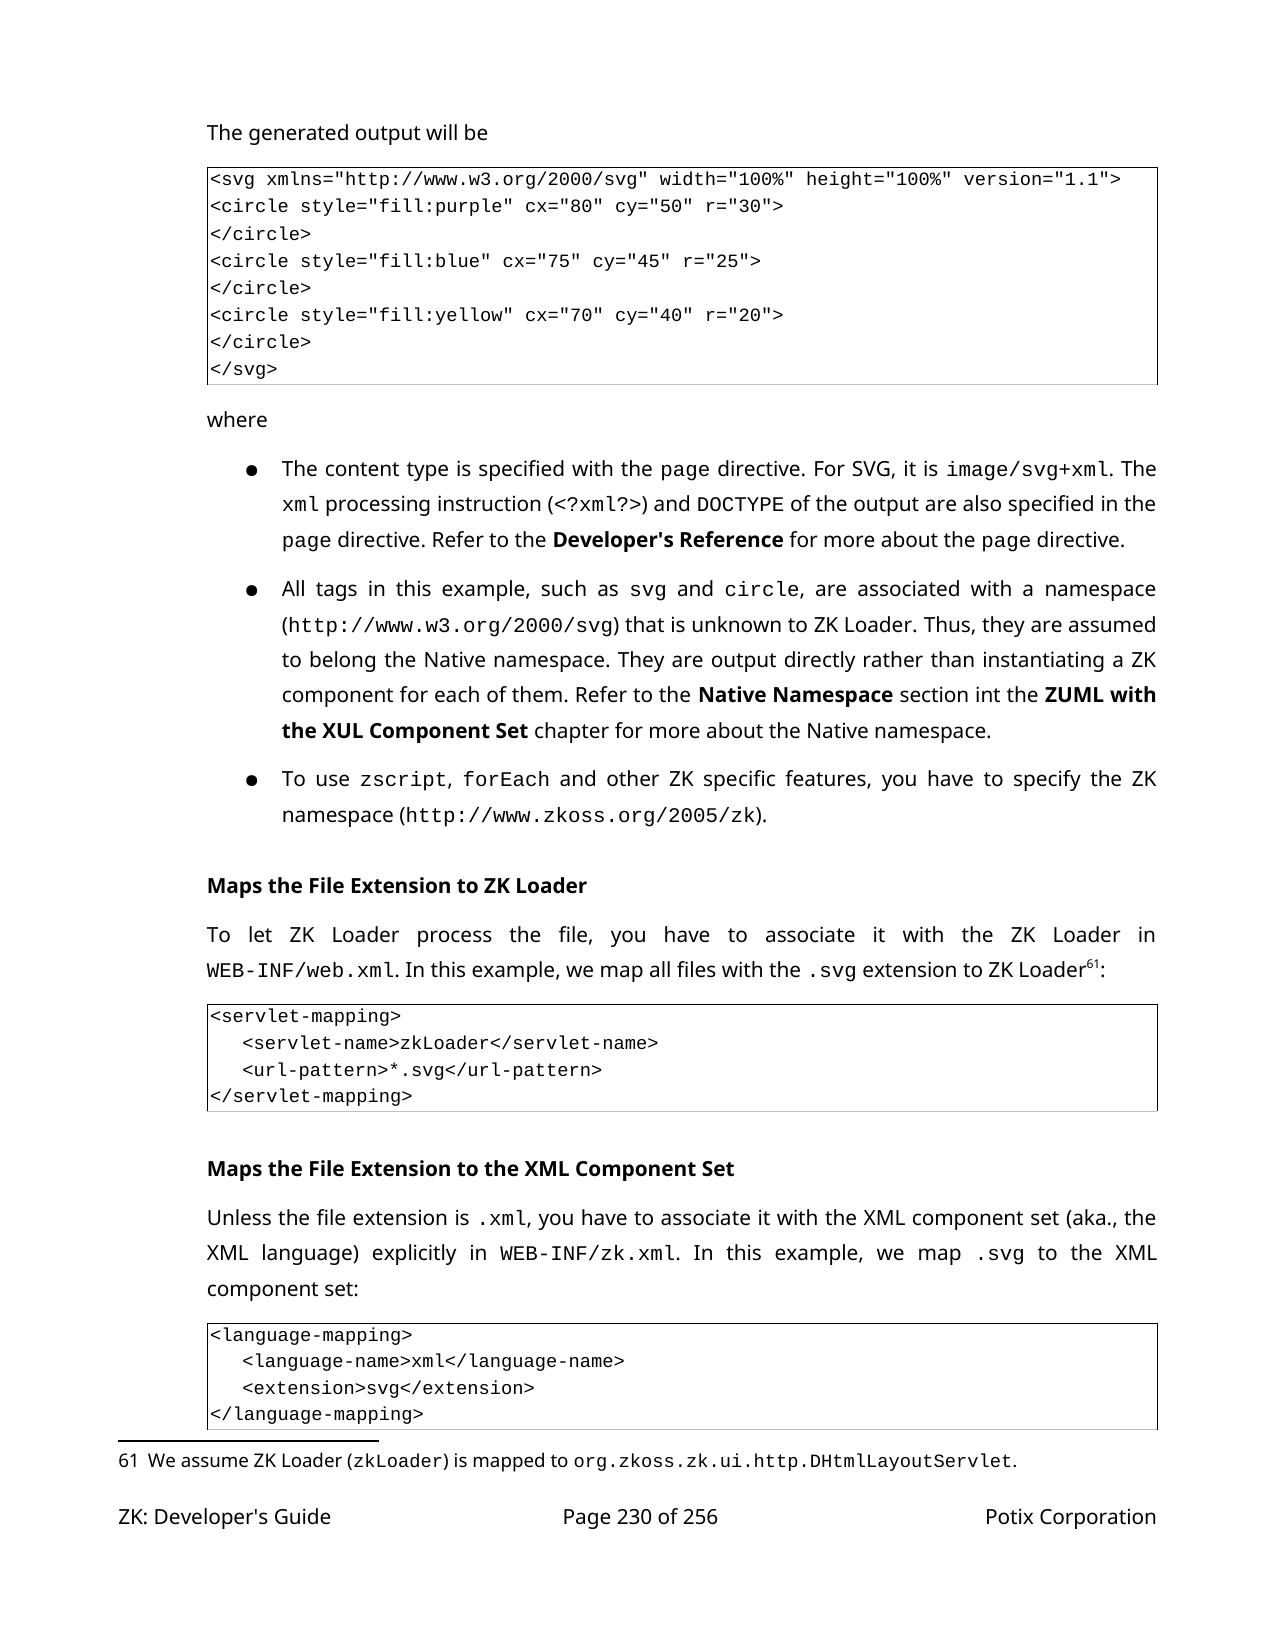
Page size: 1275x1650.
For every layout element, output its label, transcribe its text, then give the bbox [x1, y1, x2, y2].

text </circle> [208, 276, 1157, 300]
text We assume ZK Loader (zkLoader) is mapped to org.zkoss.zk.ui.http.DHtmlLayoutServlet. [118, 1447, 1157, 1473]
text Unless the file extension is .xml, you have to associate it with the XML component set (aka., the XML language) explicitly in WEB-INF/zk.xml. In this example, we map .svg to the XML component set: [207, 1203, 1157, 1302]
text <circle style="fill:yellow" cx="70" cy="40" r="20"> [208, 303, 1157, 327]
text </circle> [208, 330, 1157, 354]
list The content type is specified with the page directive. For SVG, it is image/svg+xml. The xml processing instruction (<?xml?>) and DOCTYPE of the output are also specified in the page directive. Refer to the Developer's Reference for more about the page directive. [244, 454, 1157, 554]
list All tags in this example, such as svg and circle, are associated with a namespace (http://www.w3.org/2000/svg) that is unknown to ZK Loader. Thus, they are assumed to belong the Native namespace. They are output directly rather than instantiating a ZK component for each of them. Refer to the Native Namespace section int the ZUML with the XUL Component Set chapter for more about the Native namespace. [244, 574, 1157, 744]
text <svg xmlns="http://www.w3.org/2000/svg" width="100%" height="100%" version="1.1"> [208, 168, 1157, 191]
text <servlet-mapping> <servlet-name>zkLoader</servlet-name> <url-pattern>*.svg</url-pattern> </servlet-mapping> [208, 1005, 1157, 1111]
text <circle style="fill:purple" cx="80" cy="50" r="30"> [208, 194, 1157, 218]
subtitle Maps the File Extension to the XML Component Set [207, 1154, 1157, 1182]
text <language-mapping> <language-name>xml</language-name> <extension>svg</extension> </language-mapping> [208, 1324, 1157, 1429]
text where [207, 405, 1157, 433]
text The generated output will be [207, 118, 1157, 146]
subtitle Maps the File Extension to ZK Loader [207, 871, 1157, 899]
text To let ZK Loader process the file, you have to associate it with the ZK Loader in WEB-INF/web.xml. In this example, we map all files with the .svg extension to ZK Loader: [207, 920, 1157, 984]
text </svg> [208, 357, 1157, 384]
text </circle> [208, 221, 1157, 246]
text <circle style="fill:blue" cx="75" cy="45" r="25"> [208, 248, 1157, 273]
list To use zscript, forEach and other ZK specific features, you have to specify the ZK namespace (http://www.zkoss.org/2005/zk). [244, 764, 1157, 829]
